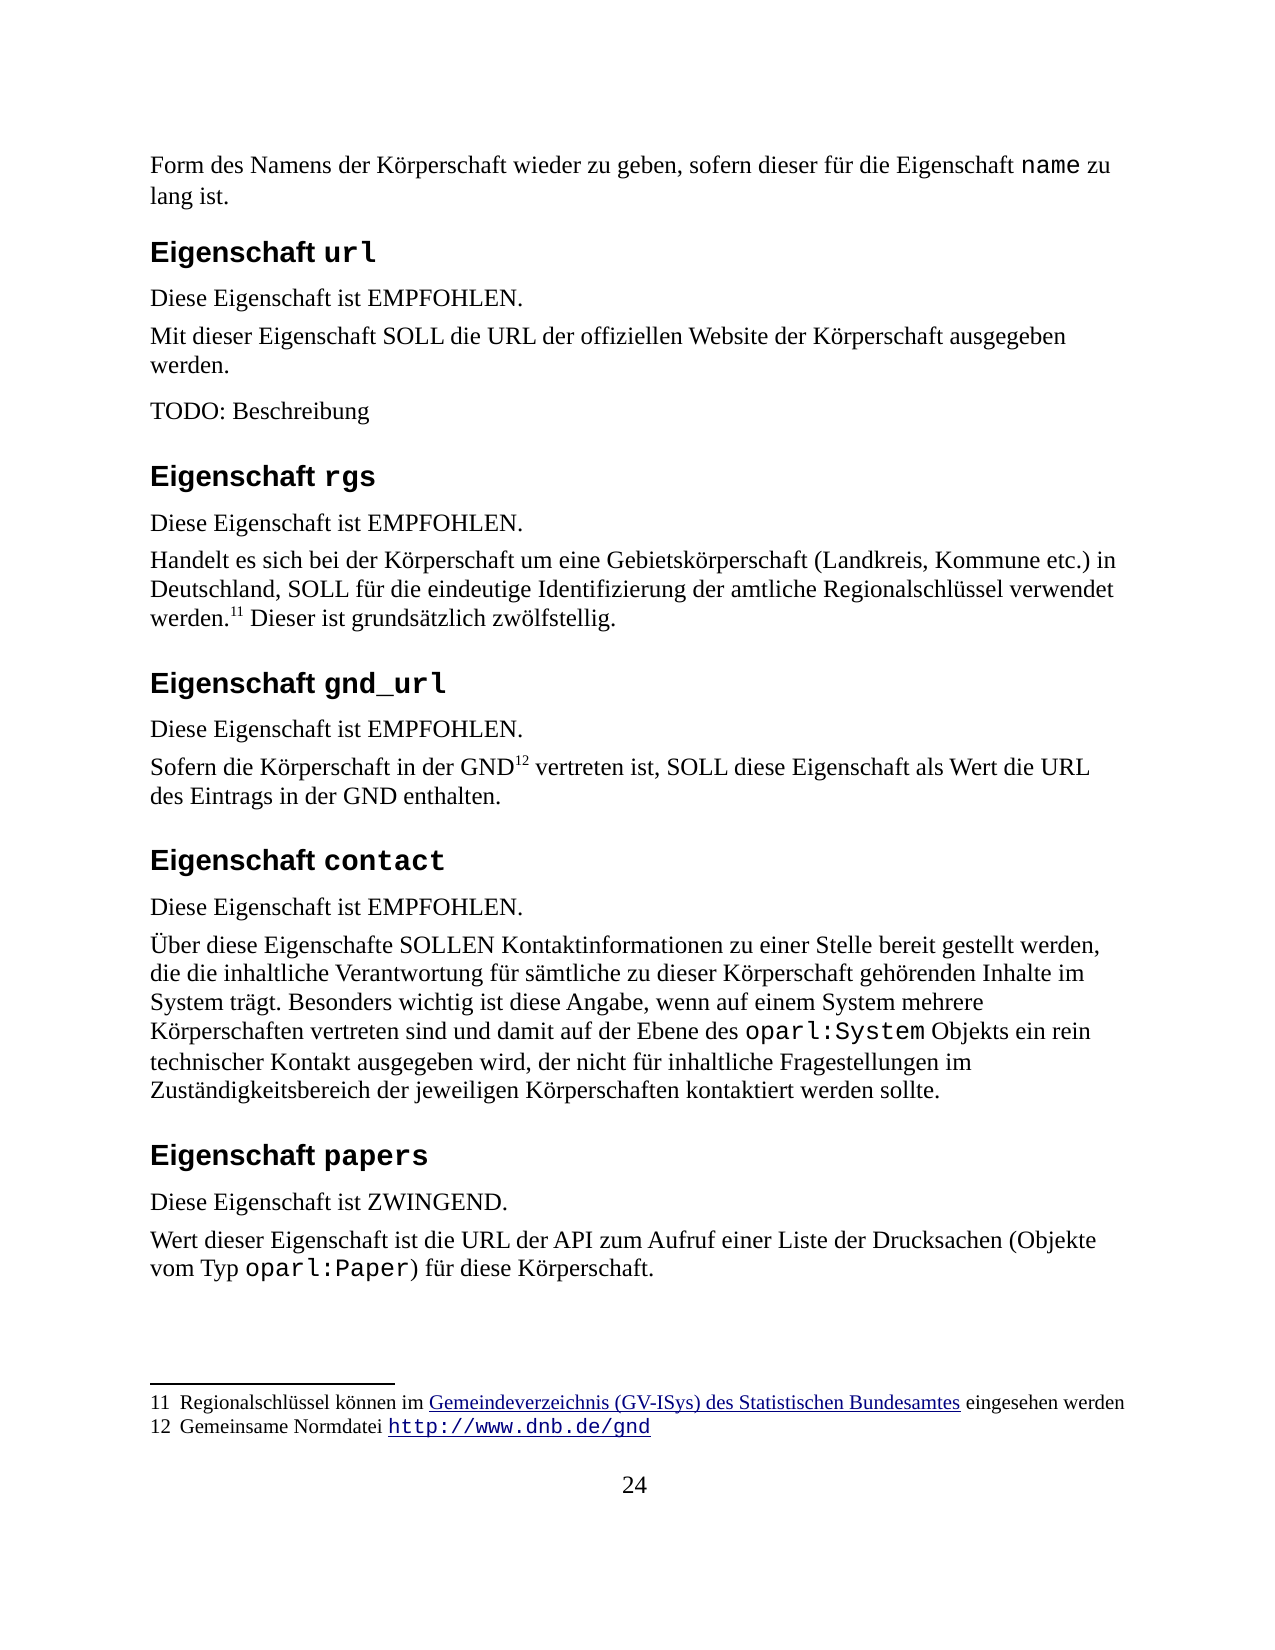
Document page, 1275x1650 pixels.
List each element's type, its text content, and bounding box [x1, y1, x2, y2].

text Mit dieser Eigenschaft SOLL die URL der offiziellen Website der Körperschaft ausgegeben werden. [150, 321, 1125, 378]
text Diese Eigenschaft ist ZWINGEND. [150, 1187, 1125, 1216]
text Handelt es sich bei der Körperschaft um eine Gebietskörperschaft (Landkreis, Kommune etc.) in Deutschland, SOLL für die eindeutige Identifizierung der amtliche Regionalschlüssel verwendet werden. Dieser ist grundsätzlich zwölfstellig. [150, 545, 1125, 632]
text Regionalschlüssel können im Gemeindeverzeichnis (GV-ISys) des Statistischen Bundesamtes eingesehen werden [150, 1390, 1125, 1414]
text Diese Eigenschaft ist EMPFOHLEN. [150, 892, 1125, 921]
text Diese Eigenschaft ist EMPFOHLEN. [150, 283, 1125, 312]
subtitle Eigenschaft gnd_url [150, 666, 1125, 702]
text Form des Namens der Körperschaft wieder zu geben, sofern dieser für die Eigenschaft name zu lang ist. [150, 150, 1125, 209]
text Sofern die Körperschaft in der GND vertreten ist, SOLL diese Eigenschaft als Wert die URL des Eintrags in der GND enthalten. [150, 752, 1125, 809]
subtitle Eigenschaft papers [150, 1138, 1125, 1174]
text Gemeinsame Normdatei http://www.dnb.de/gnd [150, 1414, 1125, 1440]
subtitle Eigenschaft url [150, 234, 1125, 271]
text Diese Eigenschaft ist EMPFOHLEN. [150, 714, 1125, 743]
text Über diese Eigenschafte SOLLEN Kontaktinformationen zu einer Stelle bereit gestellt werden, die die inhaltliche Verantwortung für sämtliche zu dieser Körperschaft gehörenden Inhalte im System trägt. Besonders wichtig ist diese Angabe, wenn auf einem System mehrere Körperschaften vertreten sind und damit auf der Ebene des oparl:System Objekts ein rein technischer Kontakt ausgegeben wird, der nicht für inhaltliche Fragestellungen im Zuständigkeitsbereich der jeweiligen Körperschaften kontaktiert werden sollte. [150, 930, 1125, 1104]
text Wert dieser Eigenschaft ist die URL der API zum Aufruf einer Liste der Drucksachen (Objekte vom Typ oparl:Paper) für diese Körperschaft. [150, 1225, 1125, 1284]
subtitle Eigenschaft rgs [150, 459, 1125, 495]
text Diese Eigenschaft ist EMPFOHLEN. [150, 508, 1125, 536]
subtitle Eigenschaft contact [150, 843, 1125, 879]
text TODO: Beschreibung [150, 396, 1125, 425]
